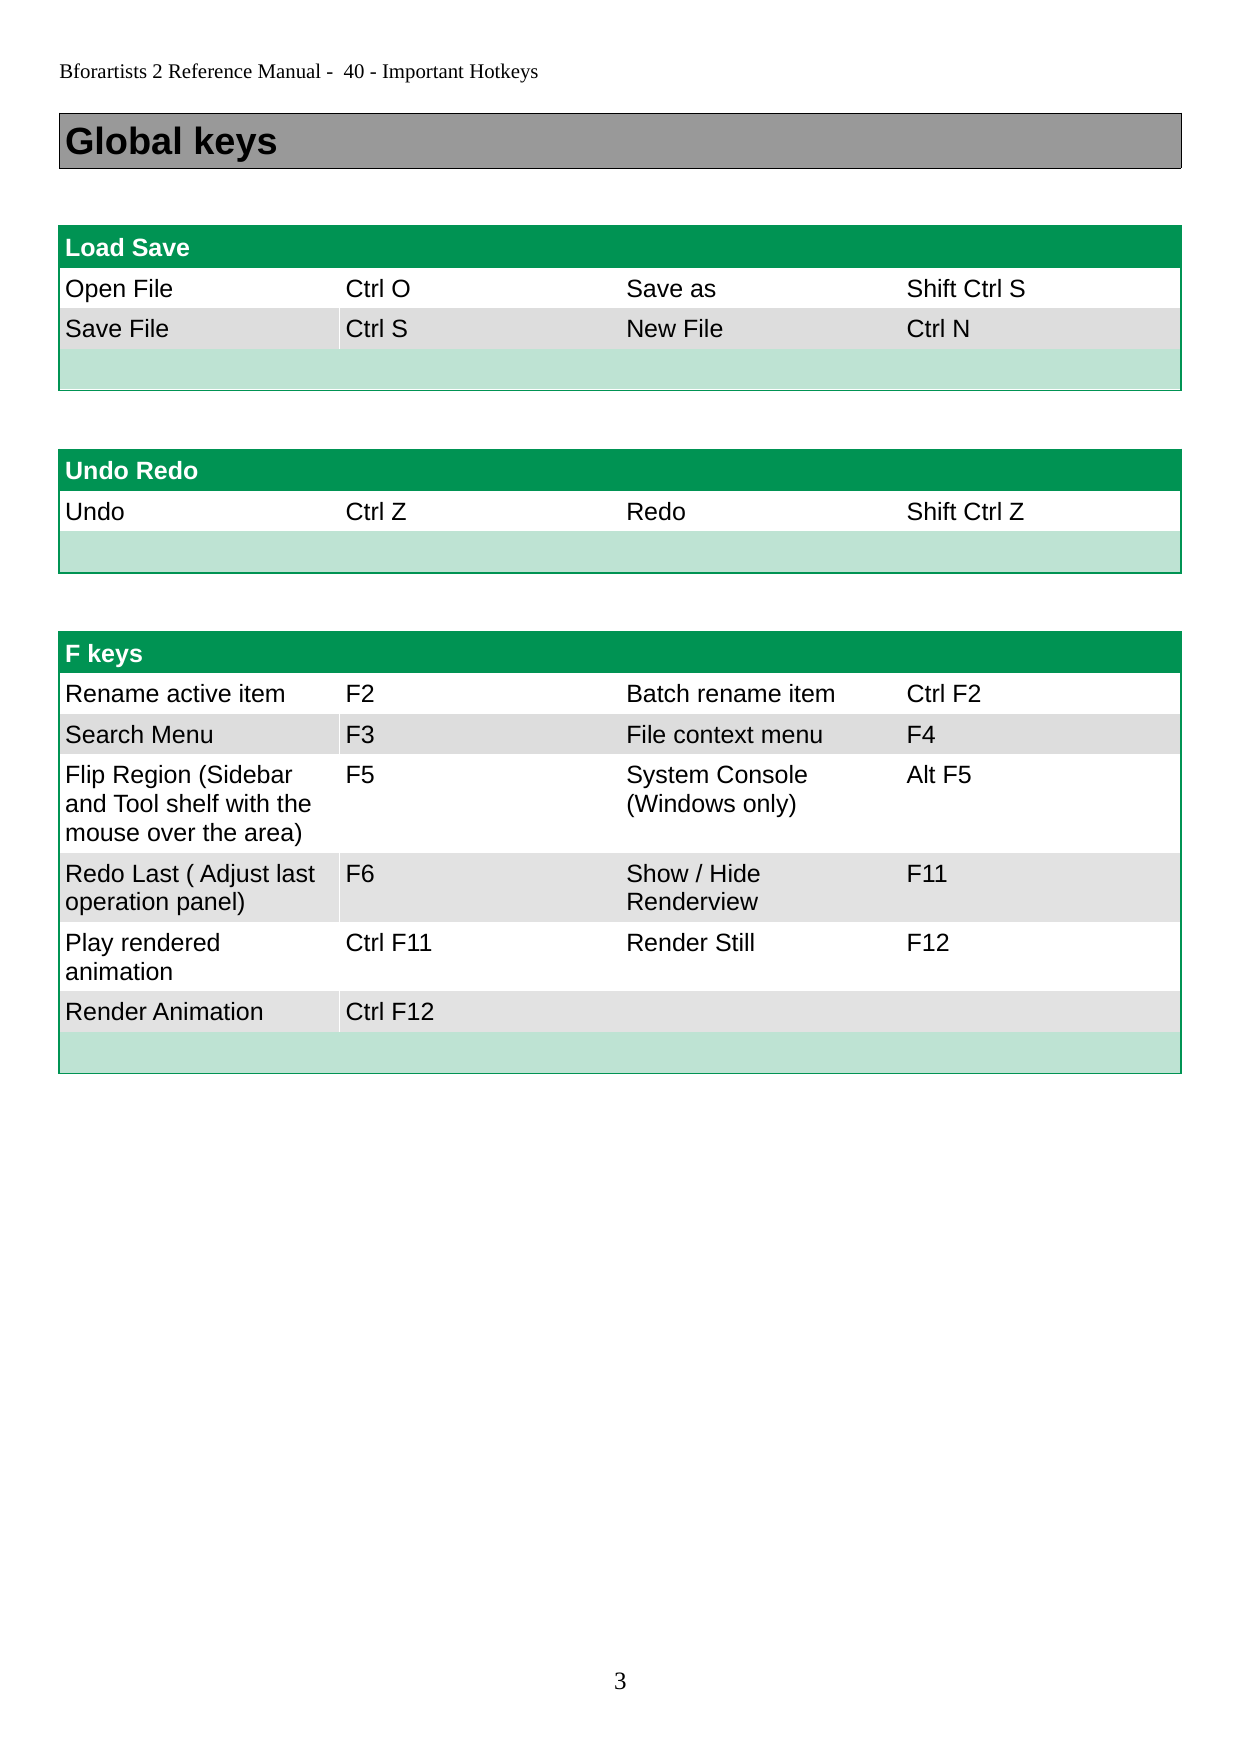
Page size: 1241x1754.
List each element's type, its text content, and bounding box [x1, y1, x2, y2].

table_cell Play rendered animation [60, 922, 339, 991]
table_cell New File [620, 308, 901, 349]
table_cell F4 [901, 714, 1180, 754]
table_cell Alt F5 [901, 755, 1180, 853]
table_cell Redo [620, 491, 901, 531]
table_cell F12 [901, 922, 1180, 991]
table_cell System Console (Windows only) [620, 755, 901, 853]
table_cell Shift Ctrl S [901, 268, 1180, 308]
table_cell [620, 991, 901, 1032]
table_cell Show / Hide Renderview [620, 853, 901, 922]
table_cell Search Menu [60, 714, 339, 754]
table_cell Rename active item [60, 673, 339, 714]
table_cell Save as [620, 268, 901, 308]
table_cell Shift Ctrl Z [901, 491, 1180, 531]
table_cell F11 [901, 853, 1180, 922]
table_cell [60, 1032, 1180, 1073]
table_cell [60, 349, 1180, 389]
table_cell Redo Last ( Adjust last operation panel) [60, 853, 339, 922]
table_header Global keys [60, 114, 1181, 168]
table_cell File context menu [620, 714, 901, 754]
table_cell Ctrl Z [340, 491, 620, 531]
table_cell Flip Region (Sidebar and Tool shelf with the mouse over the area) [60, 755, 339, 853]
table_cell Render Animation [60, 991, 339, 1032]
table_cell Render Still [620, 922, 901, 991]
table_cell Ctrl S [340, 308, 620, 349]
table_cell [901, 991, 1180, 1032]
table_cell Ctrl O [340, 268, 620, 308]
table_header Load Save [60, 227, 1180, 268]
table_header Undo Redo [60, 450, 1180, 491]
table_cell [60, 531, 1180, 572]
table_header F keys [60, 633, 1180, 673]
table_cell Ctrl N [901, 308, 1180, 349]
table_cell Batch rename item [620, 673, 901, 714]
table_cell Save File [60, 308, 339, 349]
table_cell F5 [340, 755, 620, 853]
table_cell Ctrl F11 [340, 922, 620, 991]
table_cell F2 [340, 673, 620, 714]
table_cell Open File [60, 268, 339, 308]
table_cell F6 [340, 853, 620, 922]
table_cell Undo [60, 491, 339, 531]
table_cell Ctrl F12 [340, 991, 620, 1032]
table_cell F3 [340, 714, 620, 754]
table_cell Ctrl F2 [901, 673, 1180, 714]
